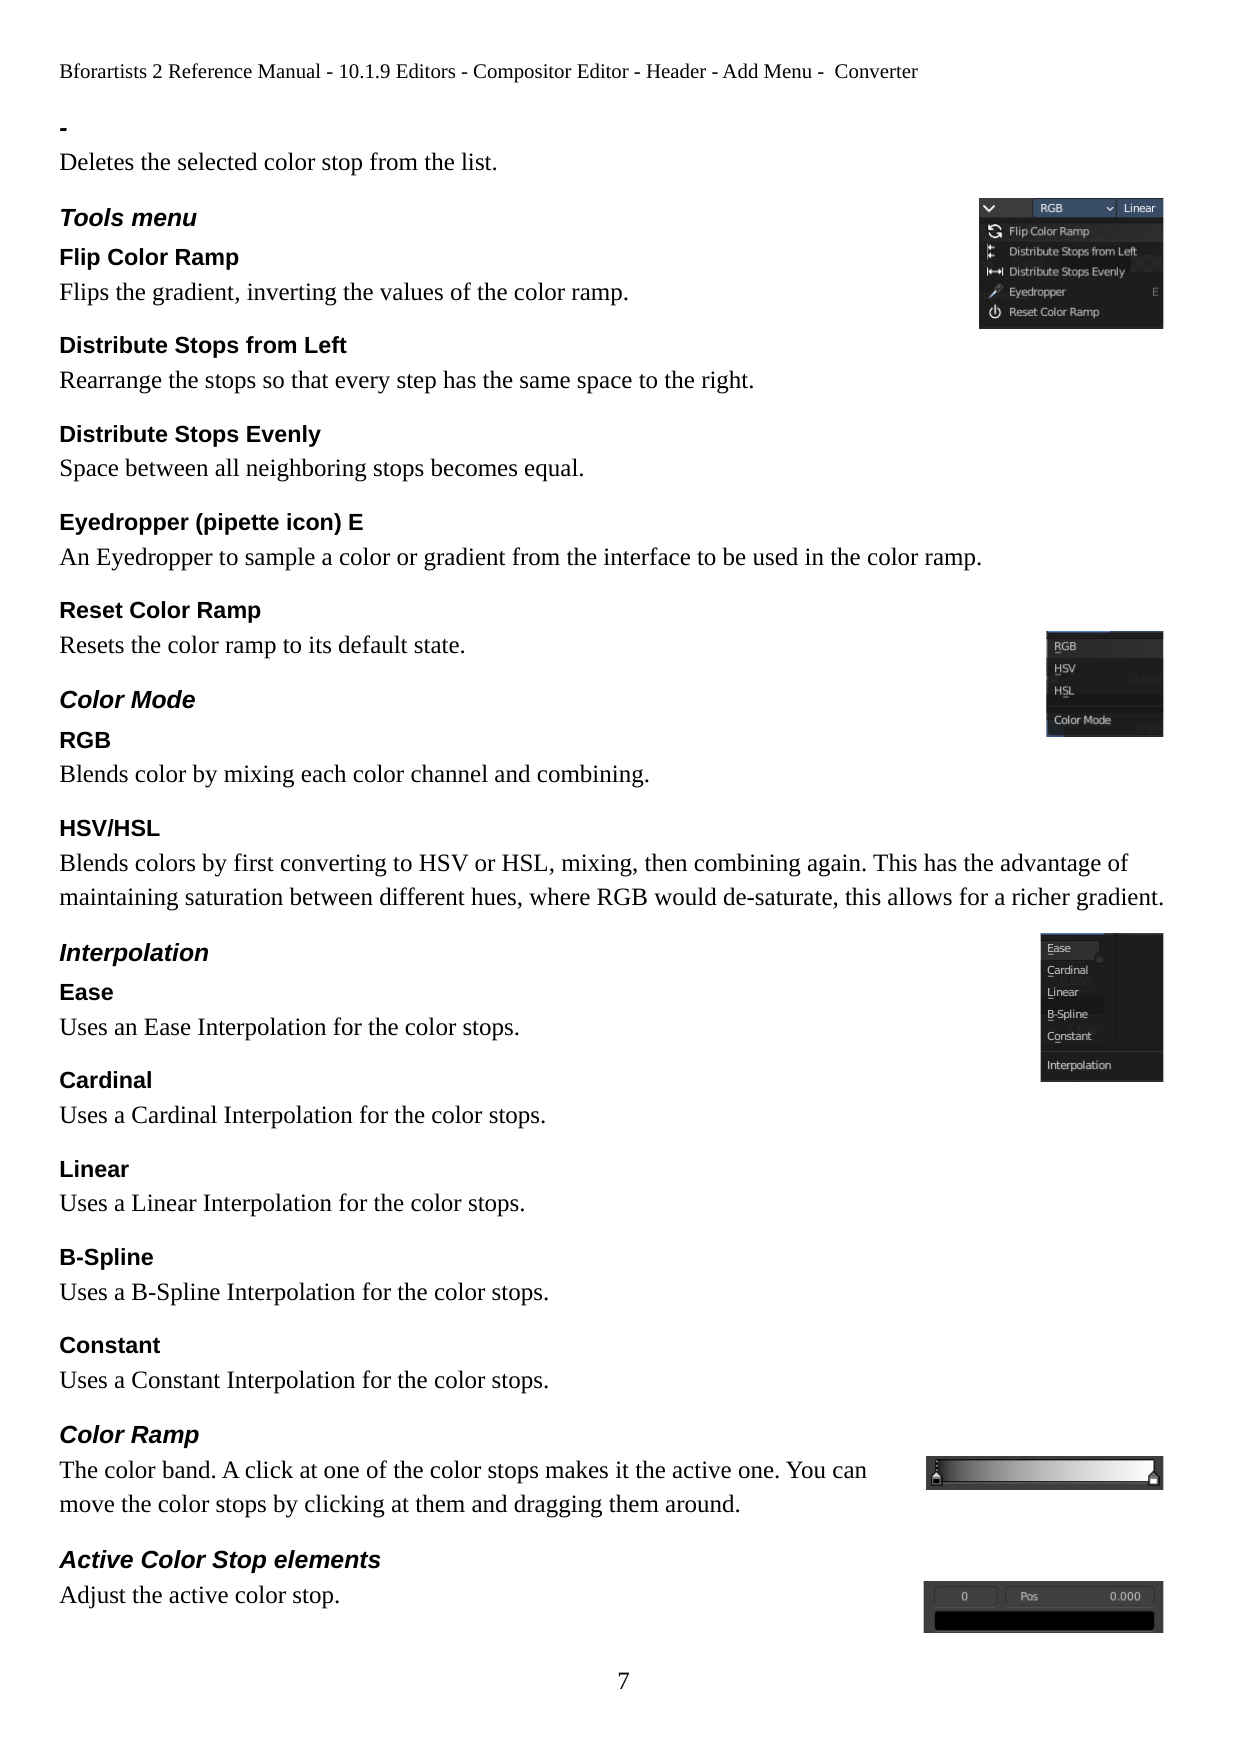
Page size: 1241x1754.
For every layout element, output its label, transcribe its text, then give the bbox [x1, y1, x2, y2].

subtitle Distribute Stops from Left [59, 332, 1181, 359]
subtitle Linear [59, 1155, 1181, 1182]
picture [923, 1581, 1164, 1633]
text Uses a Constant Interpolation for the color stops. [59, 1365, 1181, 1394]
subtitle Color Ramp [59, 1420, 1181, 1449]
text Space between all neighboring stops becomes equal. [59, 453, 1181, 482]
subtitle HSV/HSL [59, 815, 1181, 842]
subtitle Color Mode [59, 685, 1046, 714]
text Uses a Cardinal Interpolation for the color stops. [59, 1100, 1181, 1129]
subtitle Flip Color Ramp [59, 244, 979, 271]
picture [979, 198, 1164, 329]
subtitle - [59, 113, 1181, 141]
subtitle [1164, 203, 1181, 231]
subtitle Tools menu [59, 203, 979, 231]
text Resets the color ramp to its default state. [59, 630, 1181, 659]
text Uses a Linear Interpolation for the color stops. [59, 1188, 1181, 1217]
text Blends colors by first converting to HSV or HSL, mixing, then combining again. This has the advantage of maintaining saturation between different hues, where RGB would de-saturate, this allows for a richer gradient. [59, 848, 1181, 911]
subtitle RGB [59, 726, 1181, 753]
picture [926, 1456, 1164, 1490]
subtitle Active Color Stop elements [59, 1545, 1181, 1573]
subtitle Cardinal [59, 1067, 1181, 1094]
subtitle Distribute Stops Evenly [59, 420, 1181, 447]
subtitle Reset Color Ramp [59, 597, 1181, 624]
subtitle Constant [59, 1332, 1181, 1359]
text Rearrange the stops so that every step has the same space to the right. [59, 365, 1181, 394]
text Deletes the selected color stop from the list. [59, 147, 1181, 176]
subtitle Eyedropper (pipette icon) E [59, 509, 1181, 536]
text The color band. A click at one of the color stops makes it the active one. You can move the color stops by clicking at them and dragging them around. [59, 1455, 1181, 1518]
text Uses an Ease Interpolation for the color stops. [59, 1012, 1040, 1040]
picture [1040, 933, 1164, 1082]
text An Eyedropper to sample a color or gradient from the interface to be used in the color ramp. [59, 542, 1181, 571]
text Adjust the active color stop. [59, 1580, 1181, 1608]
subtitle [1164, 685, 1181, 714]
subtitle B-Spline [59, 1244, 1181, 1270]
subtitle Interpolation [59, 938, 1040, 966]
subtitle [1164, 979, 1181, 1005]
text Blends color by mixing each color channel and combining. [59, 759, 1181, 788]
text Flips the gradient, inverting the values of the color ramp. [59, 277, 979, 306]
subtitle [1164, 244, 1181, 271]
subtitle Ease [59, 979, 1040, 1005]
picture [1046, 631, 1164, 737]
subtitle [1164, 938, 1181, 966]
text Uses a B-Spline Interpolation for the color stops. [59, 1277, 1181, 1305]
